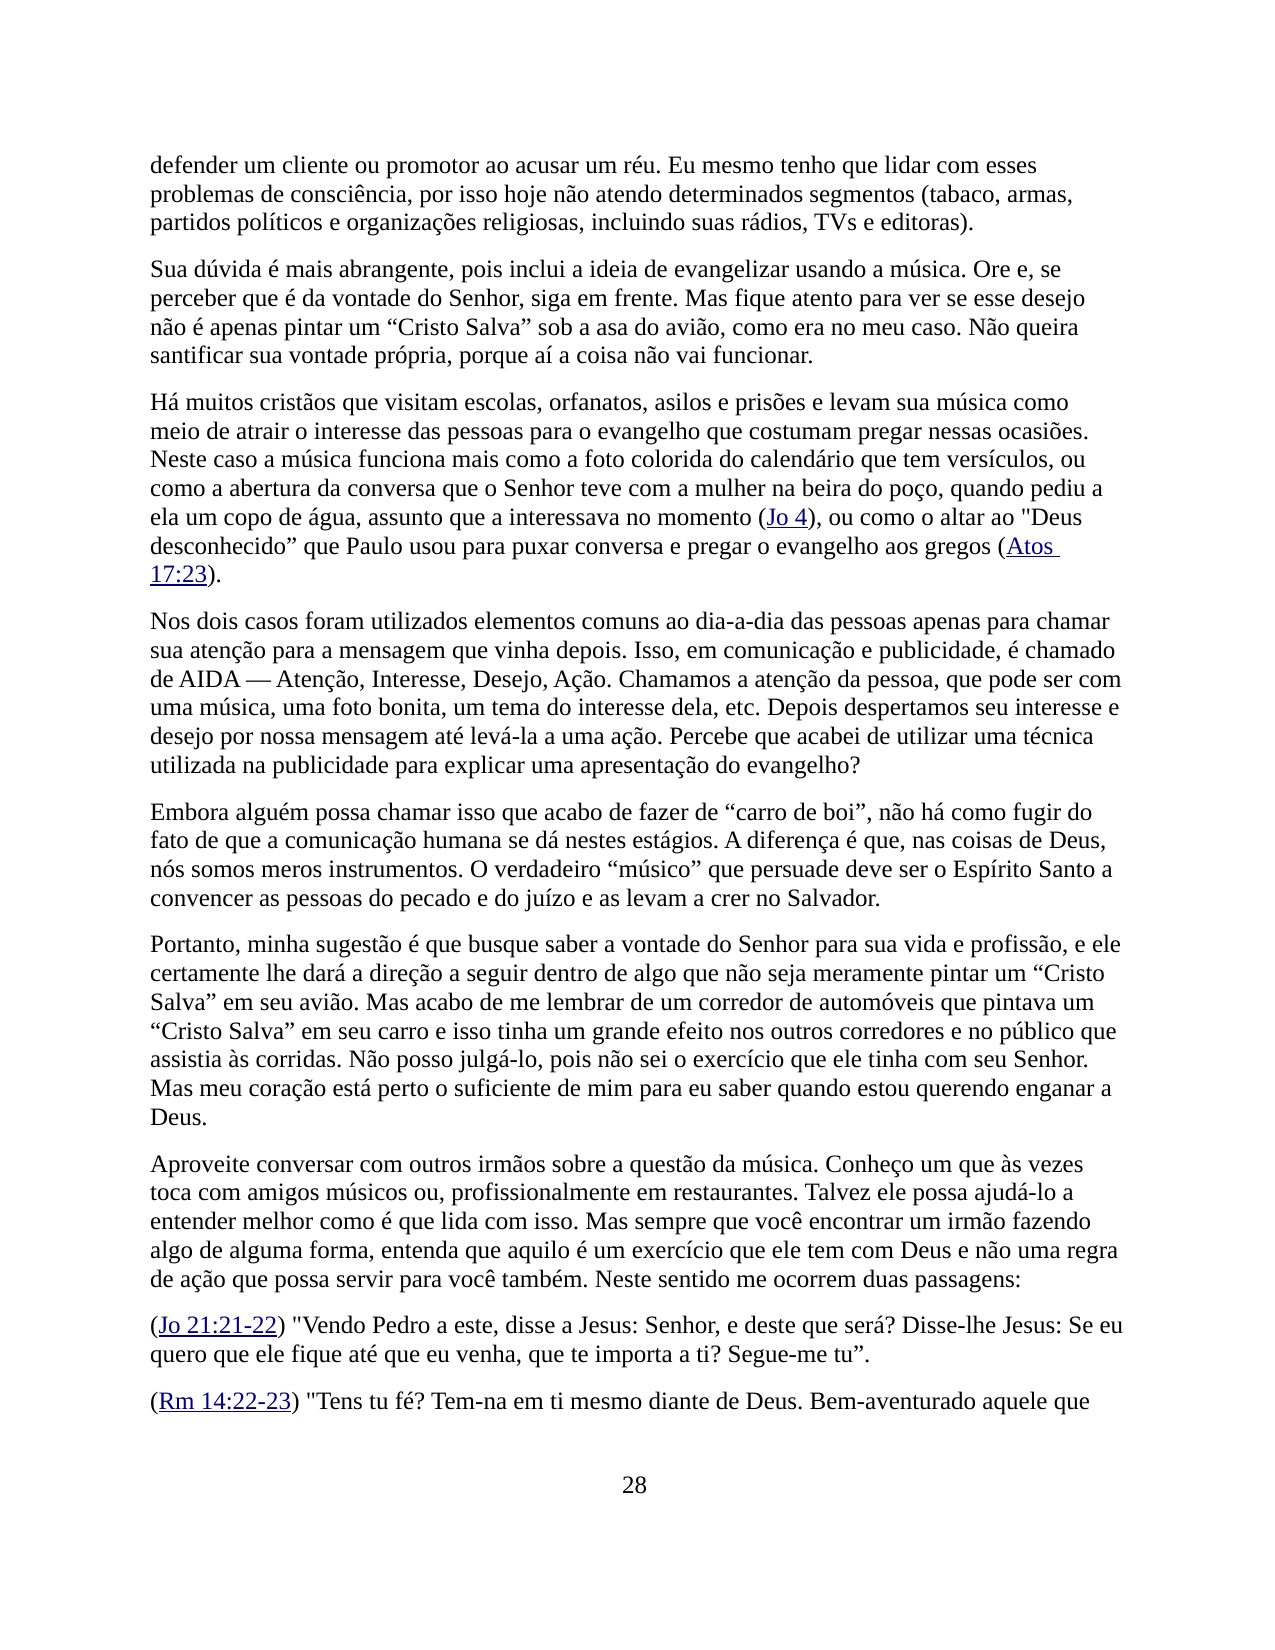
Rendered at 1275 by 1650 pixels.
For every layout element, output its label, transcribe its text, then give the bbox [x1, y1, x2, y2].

text (Rm 14:22-23) "Tens tu fé? Tem-na em ti mesmo diante de Deus. Bem-aventurado aquele que [150, 1386, 1125, 1414]
text Embora alguém possa chamar isso que acabo de fazer de “carro de boi”, não há como fugir do fato de que a comunicação humana se dá nestes estágios. A diferença é que, nas coisas de Deus, nós somos meros instrumentos. O verdadeiro “músico” que persuade deve ser o Espírito Santo a convencer as pessoas do pecado e do juízo e as levam a crer no Salvador. [150, 797, 1125, 912]
text Há muitos cristãos que visitam escolas, orfanatos, asilos e prisões e levam sua música como meio de atrair o interesse das pessoas para o evangelho que costumam pregar nessas ocasiões. Neste caso a música funciona mais como a foto colorida do calendário que tem versículos, ou como a abertura da conversa que o Senhor teve com a mulher na beira do poço, quando pediu a ela um copo de água, assunto que a interessava no momento (Jo 4), ou como o altar ao "Deus desconhecido” que Paulo usou para puxar conversa e pregar o evangelho aos gregos (Atos 17:23). [150, 387, 1125, 588]
text Nos dois casos foram utilizados elementos comuns ao dia-a-dia das pessoas apenas para chamar sua atenção para a mensagem que vinha depois. Isso, em comunicação e publicidade, é chamado de AIDA — Atenção, Interesse, Desejo, Ação. Chamamos a atenção da pessoa, que pode ser com uma música, uma foto bonita, um tema do interesse dela, etc. Depois despertamos seu interesse e desejo por nossa mensagem até levá-la a uma ação. Percebe que acabei de utilizar uma técnica utilizada na publicidade para explicar uma apresentação do evangelho? [150, 606, 1125, 779]
text Portanto, minha sugestão é que busque saber a vontade do Senhor para sua vida e profissão, e ele certamente lhe dará a direção a seguir dentro de algo que não seja meramente pintar um “Cristo Salva” em seu avião. Mas acabo de me lembrar de um corredor de automóveis que pintava um “Cristo Salva” em seu carro e isso tinha um grande efeito nos outros corredores e no público que assistia às corridas. Não posso julgá-lo, pois não sei o exercício que ele tinha com seu Senhor. Mas meu coração está perto o suficiente de mim para eu saber quando estou querendo enganar a Deus. [150, 929, 1125, 1131]
text (Jo 21:21-22) "Vendo Pedro a este, disse a Jesus: Senhor, e deste que será? Disse-lhe Jesus: Se eu quero que ele fique até que eu venha, que te importa a ti? Segue-me tu”. [150, 1310, 1125, 1368]
text Aproveite conversar com outros irmãos sobre a questão da música. Conheço um que às vezes toca com amigos músicos ou, profissionalmente em restaurantes. Talvez ele possa ajudá-lo a entender melhor como é que lida com isso. Mas sempre que você encontrar um irmão fazendo algo de alguma forma, entenda que aquilo é um exercício que ele tem com Deus e não uma regra de ação que possa servir para você também. Neste sentido me ocorrem duas passagens: [150, 1149, 1125, 1292]
text Sua dúvida é mais abrangente, pois inclui a ideia de evangelizar usando a música. Ore e, se perceber que é da vontade do Senhor, siga em frente. Mas fique atento para ver se esse desejo não é apenas pintar um “Cristo Salva” sob a asa do avião, como era no meu caso. Não queira santificar sua vontade própria, porque aí a coisa não vai funcionar. [150, 254, 1125, 369]
text defender um cliente ou promotor ao acusar um réu. Eu mesmo tenho que lidar com esses problemas de consciência, por isso hoje não atendo determinados segmentos (tabaco, armas, partidos políticos e organizações religiosas, incluindo suas rádios, TVs e editoras). [150, 150, 1125, 236]
